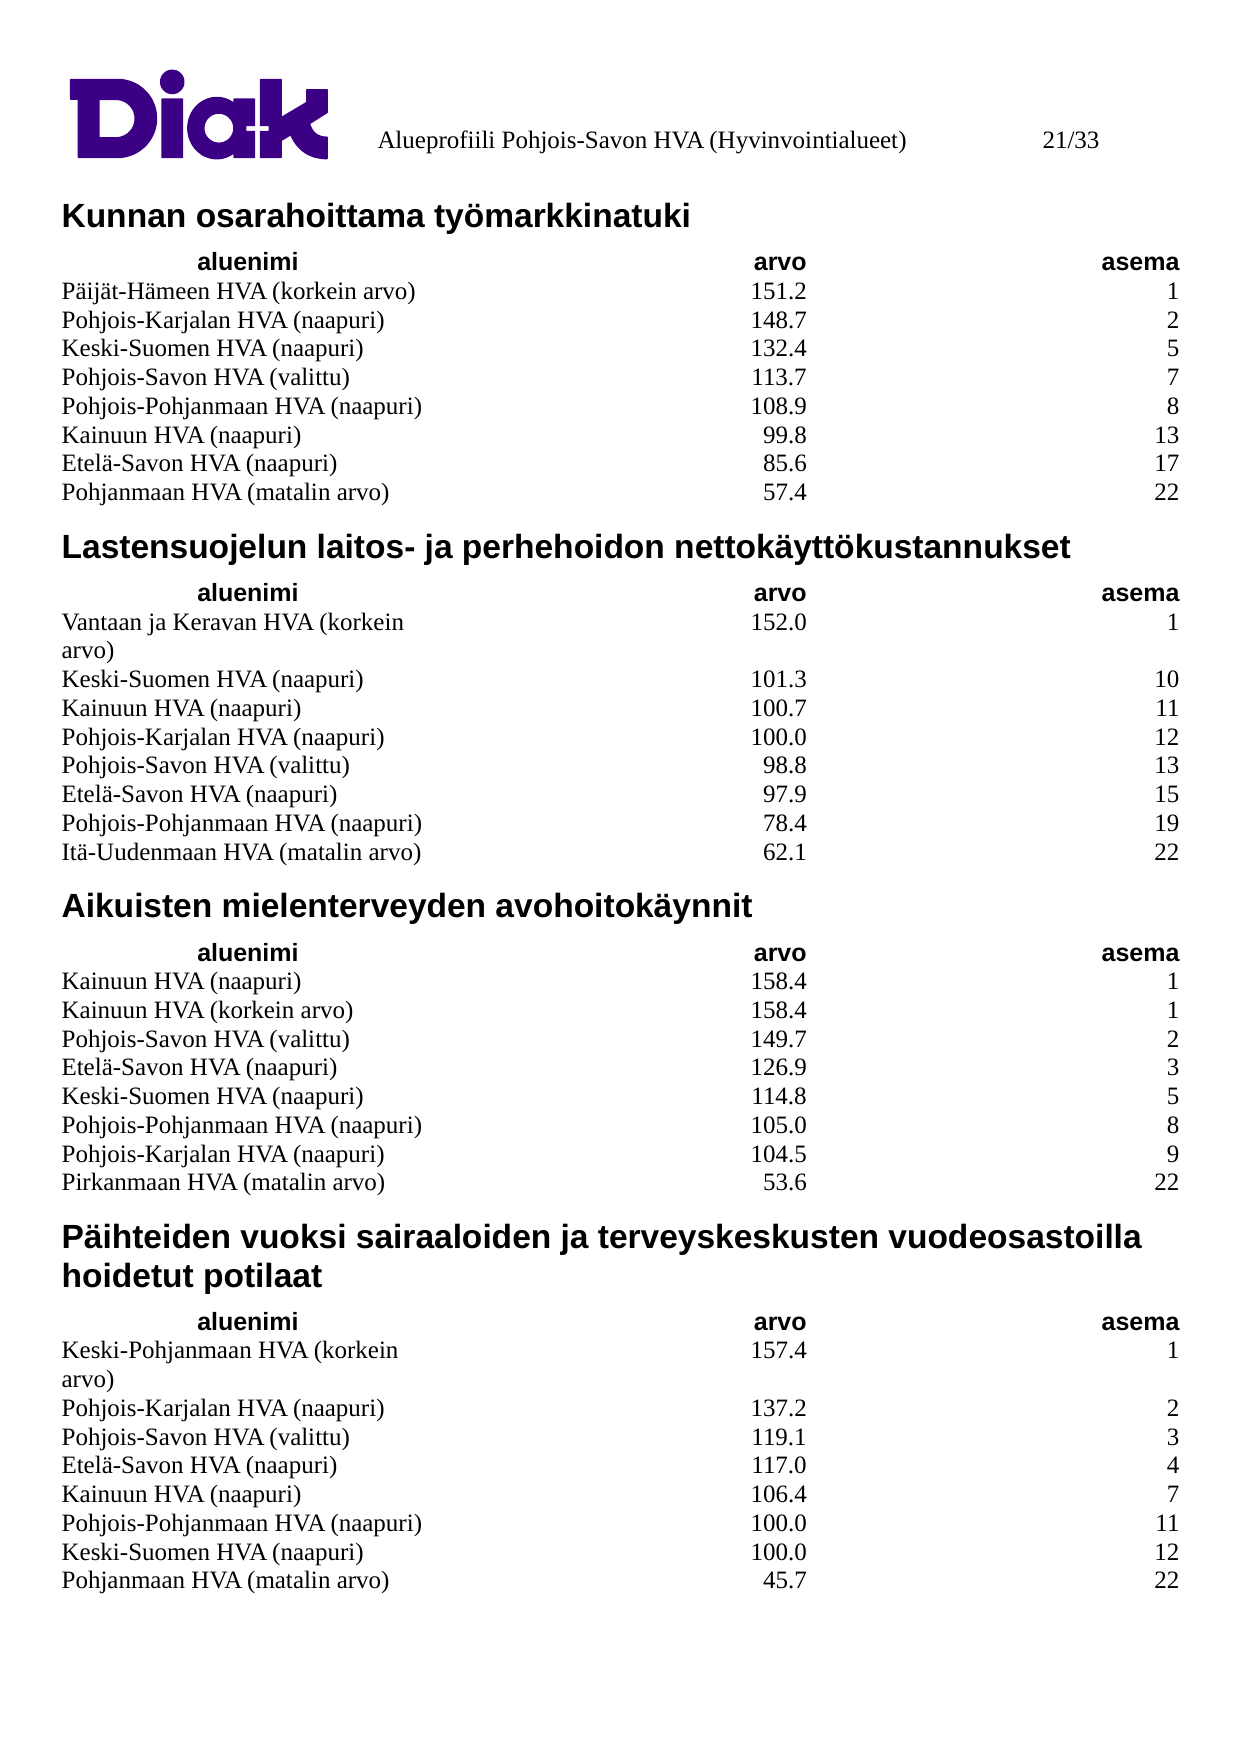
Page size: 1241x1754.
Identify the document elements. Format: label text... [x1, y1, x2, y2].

table_cell 100.0 [434, 1508, 806, 1537]
table_cell Kainuun HVA (naapuri) [61, 693, 434, 722]
table_cell 1 [806, 966, 1179, 995]
table_cell 10 [806, 664, 1179, 693]
table_cell 11 [806, 1508, 1179, 1537]
table_cell 158.4 [434, 966, 806, 995]
table_cell 151.2 [434, 276, 806, 305]
table_cell Etelä-Savon HVA (naapuri) [61, 779, 434, 808]
table_header aluenimi [61, 938, 434, 966]
table_cell 157.4 [434, 1336, 806, 1393]
table_cell Kainuun HVA (naapuri) [61, 420, 434, 448]
table_cell 1 [806, 607, 1179, 664]
table_cell 7 [806, 362, 1179, 391]
table_cell Pohjanmaan HVA (matalin arvo) [61, 1566, 434, 1594]
table_cell 108.9 [434, 391, 806, 420]
table_cell 2 [806, 305, 1179, 333]
table_header arvo [434, 938, 806, 966]
table_cell 149.7 [434, 1024, 806, 1052]
table_header arvo [434, 247, 806, 276]
table_cell 148.7 [434, 305, 806, 333]
table_cell 1 [806, 995, 1179, 1024]
table_cell Pohjois-Savon HVA (valittu) [61, 362, 434, 391]
table_cell 13 [806, 751, 1179, 779]
table_cell 137.2 [434, 1393, 806, 1422]
table_header aluenimi [61, 1307, 434, 1336]
table_cell Etelä-Savon HVA (naapuri) [61, 1451, 434, 1479]
table_cell 19 [806, 808, 1179, 837]
table_cell 126.9 [434, 1053, 806, 1081]
subtitle Päihteiden vuoksi sairaaloiden ja terveyskeskusten vuodeosastoilla hoidetut potilaat [61, 1217, 1179, 1294]
table_cell 4 [806, 1451, 1179, 1479]
table_cell Pohjois-Karjalan HVA (naapuri) [61, 722, 434, 751]
table_header aluenimi [61, 578, 434, 607]
table_cell 22 [806, 1168, 1179, 1196]
table_cell 8 [806, 391, 1179, 420]
table_cell 97.9 [434, 779, 806, 808]
table_cell 22 [806, 1566, 1179, 1594]
table_cell 7 [806, 1479, 1179, 1508]
subtitle Aikuisten mielenterveyden avohoitokäynnit [61, 886, 1179, 925]
table_cell Kainuun HVA (naapuri) [61, 1479, 434, 1508]
table_cell 5 [806, 334, 1179, 362]
table_cell 1 [806, 276, 1179, 305]
table_cell 2 [806, 1024, 1179, 1052]
table_cell 152.0 [434, 607, 806, 664]
table_cell Etelä-Savon HVA (naapuri) [61, 449, 434, 477]
subtitle Lastensuojelun laitos- ja perhehoidon nettokäyttökustannukset [61, 527, 1179, 566]
table_cell 113.7 [434, 362, 806, 391]
table_cell 57.4 [434, 477, 806, 506]
table_cell Päijät-Hämeen HVA (korkein arvo) [61, 276, 434, 305]
table_cell Pohjois-Karjalan HVA (naapuri) [61, 1393, 434, 1422]
table_cell 45.7 [434, 1566, 806, 1594]
table_cell 12 [806, 1537, 1179, 1566]
table_cell 13 [806, 420, 1179, 448]
table_cell Keski-Suomen HVA (naapuri) [61, 334, 434, 362]
table_cell Itä-Uudenmaan HVA (matalin arvo) [61, 837, 434, 866]
table_cell 100.0 [434, 722, 806, 751]
table_cell 22 [806, 837, 1179, 866]
table_cell 85.6 [434, 449, 806, 477]
table_cell Keski-Suomen HVA (naapuri) [61, 1081, 434, 1110]
table_cell 114.8 [434, 1081, 806, 1110]
table_cell Vantaan ja Keravan HVA (korkein arvo) [61, 607, 434, 664]
table_cell 99.8 [434, 420, 806, 448]
table_cell Pohjois-Pohjanmaan HVA (naapuri) [61, 808, 434, 837]
table_cell 1 [806, 1336, 1179, 1393]
table_cell Pohjois-Karjalan HVA (naapuri) [61, 1139, 434, 1167]
table_cell Pohjois-Pohjanmaan HVA (naapuri) [61, 1508, 434, 1537]
table_cell 106.4 [434, 1479, 806, 1508]
table_cell 100.7 [434, 693, 806, 722]
table_header aluenimi [61, 247, 434, 276]
table_cell 101.3 [434, 664, 806, 693]
table_cell 158.4 [434, 995, 806, 1024]
table_cell 132.4 [434, 334, 806, 362]
table_cell Pohjois-Savon HVA (valittu) [61, 1024, 434, 1052]
table_cell Pohjois-Savon HVA (valittu) [61, 1422, 434, 1451]
table_cell 12 [806, 722, 1179, 751]
table_cell 100.0 [434, 1537, 806, 1566]
table_cell 11 [806, 693, 1179, 722]
table_cell 5 [806, 1081, 1179, 1110]
table_cell 98.8 [434, 751, 806, 779]
table_cell 9 [806, 1139, 1179, 1167]
table_cell Pohjanmaan HVA (matalin arvo) [61, 477, 434, 506]
table_header asema [806, 247, 1179, 276]
table_header asema [806, 578, 1179, 607]
table_cell Keski-Suomen HVA (naapuri) [61, 664, 434, 693]
table_cell 53.6 [434, 1168, 806, 1196]
table_header asema [806, 1307, 1179, 1336]
table_cell 3 [806, 1053, 1179, 1081]
table_cell Pirkanmaan HVA (matalin arvo) [61, 1168, 434, 1196]
table_cell 8 [806, 1110, 1179, 1139]
table_cell 2 [806, 1393, 1179, 1422]
table_cell 119.1 [434, 1422, 806, 1451]
table_cell 62.1 [434, 837, 806, 866]
table_cell Keski-Pohjanmaan HVA (korkein arvo) [61, 1336, 434, 1393]
table_cell 117.0 [434, 1451, 806, 1479]
table_cell Kainuun HVA (korkein arvo) [61, 995, 434, 1024]
subtitle Kunnan osarahoittama työmarkkinatuki [61, 196, 1179, 235]
table_cell 17 [806, 449, 1179, 477]
table_cell Keski-Suomen HVA (naapuri) [61, 1537, 434, 1566]
table_cell 104.5 [434, 1139, 806, 1167]
table_cell Pohjois-Pohjanmaan HVA (naapuri) [61, 1110, 434, 1139]
table_cell 78.4 [434, 808, 806, 837]
table_cell 22 [806, 477, 1179, 506]
table_header arvo [434, 578, 806, 607]
table_cell 3 [806, 1422, 1179, 1451]
table_cell Kainuun HVA (naapuri) [61, 966, 434, 995]
table_cell Pohjois-Karjalan HVA (naapuri) [61, 305, 434, 333]
table_header asema [806, 938, 1179, 966]
table_cell Etelä-Savon HVA (naapuri) [61, 1053, 434, 1081]
table_header arvo [434, 1307, 806, 1336]
table_cell Pohjois-Pohjanmaan HVA (naapuri) [61, 391, 434, 420]
table_cell 15 [806, 779, 1179, 808]
table_cell 105.0 [434, 1110, 806, 1139]
table_cell Pohjois-Savon HVA (valittu) [61, 751, 434, 779]
